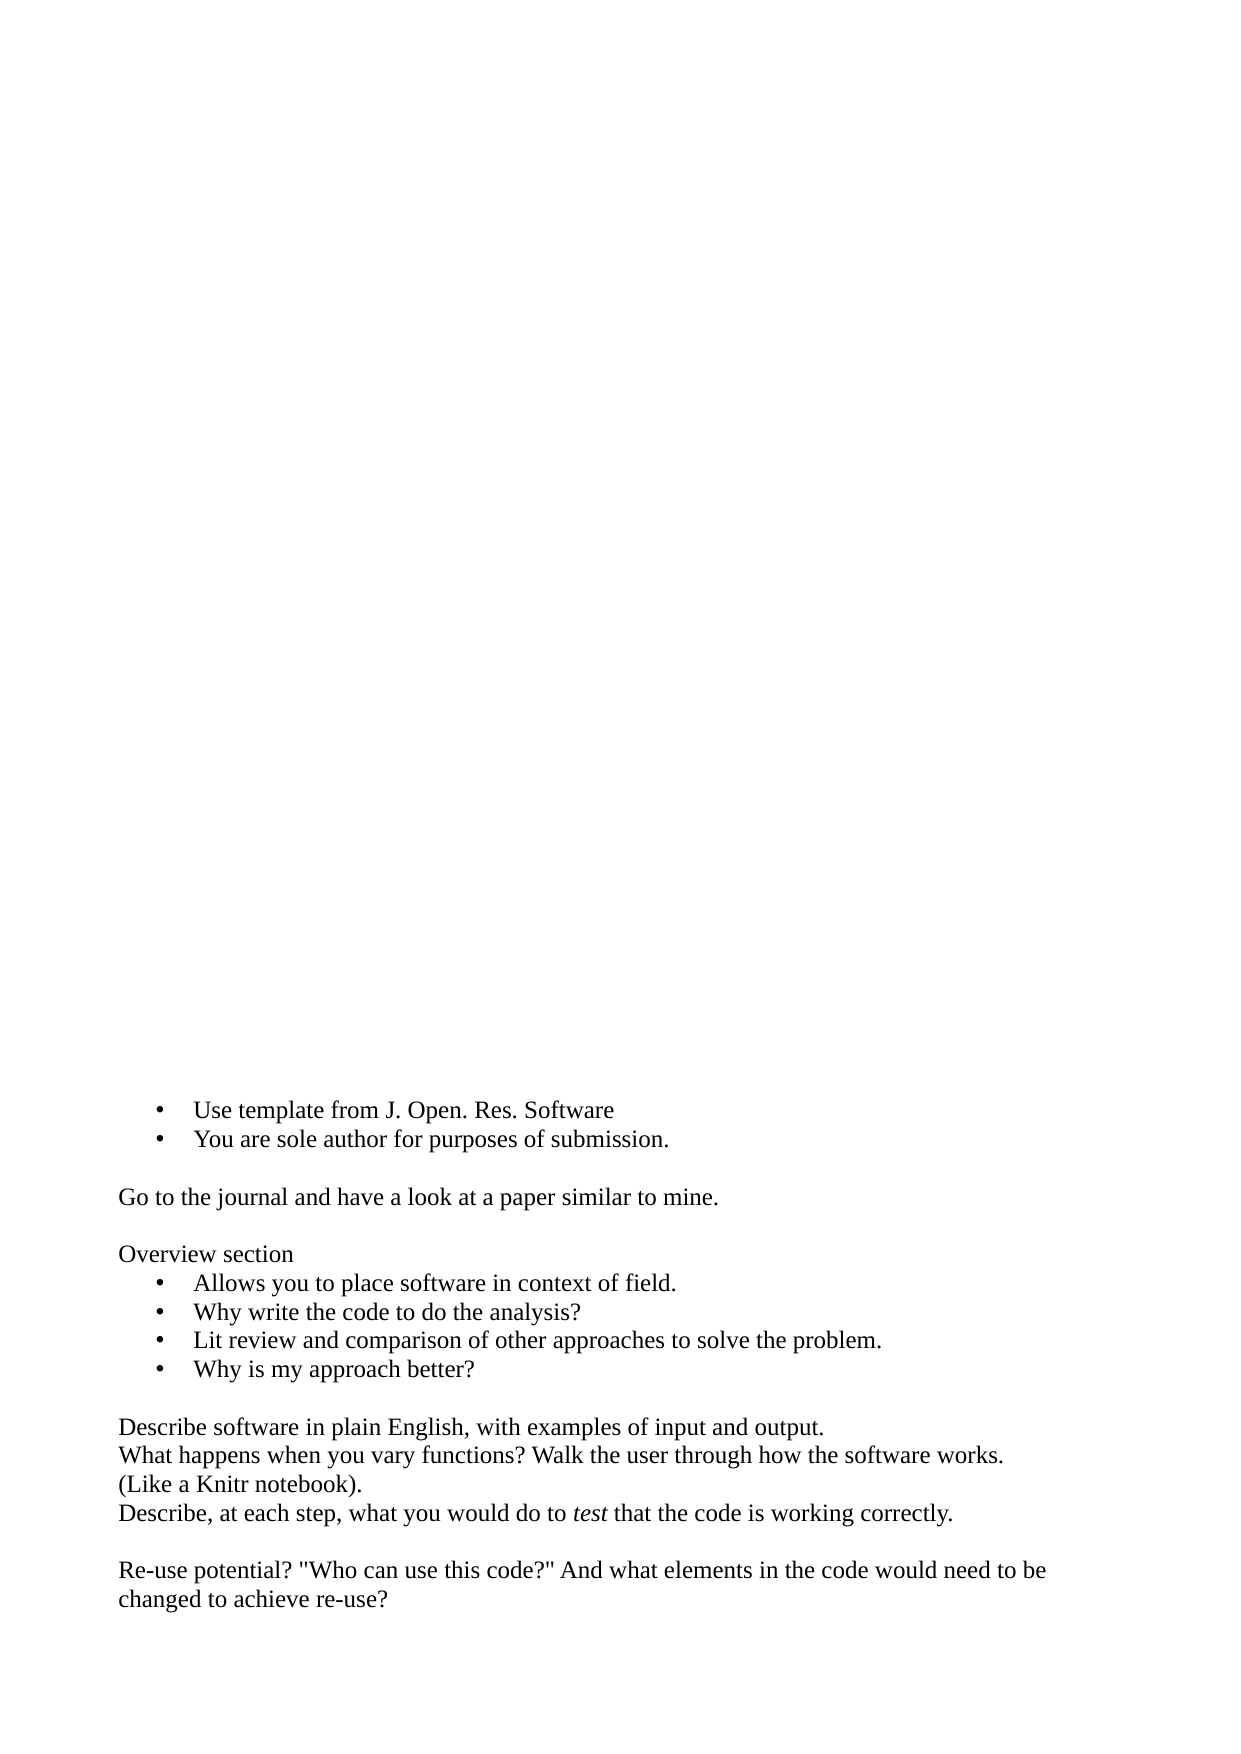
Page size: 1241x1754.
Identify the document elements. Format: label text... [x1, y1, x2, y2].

text Describe, at each step, what you would do to test that the code is working correctly. [118, 1498, 1122, 1527]
text What happens when you vary functions? Walk the user through how the software works. [118, 1441, 1122, 1469]
text Overview section [118, 1239, 1122, 1268]
list Why is my approach better? [156, 1354, 1122, 1383]
list Lit review and comparison of other approaches to solve the problem. [156, 1326, 1122, 1354]
text Go to the journal and have a look at a paper similar to mine. [118, 1182, 1122, 1211]
list Why write the code to do the analysis? [156, 1297, 1122, 1326]
text Re-use potential? "Who can use this code?" And what elements in the code would need to be changed to achieve re-use? [118, 1556, 1122, 1613]
list You are sole author for purposes of submission. [156, 1124, 1122, 1153]
text (Like a Knitr notebook). [118, 1469, 1122, 1498]
list Allows you to place software in context of field. [156, 1268, 1122, 1297]
list Use template from J. Open. Res. Software [156, 1096, 1122, 1124]
text Describe software in plain English, with examples of input and output. [118, 1412, 1122, 1441]
